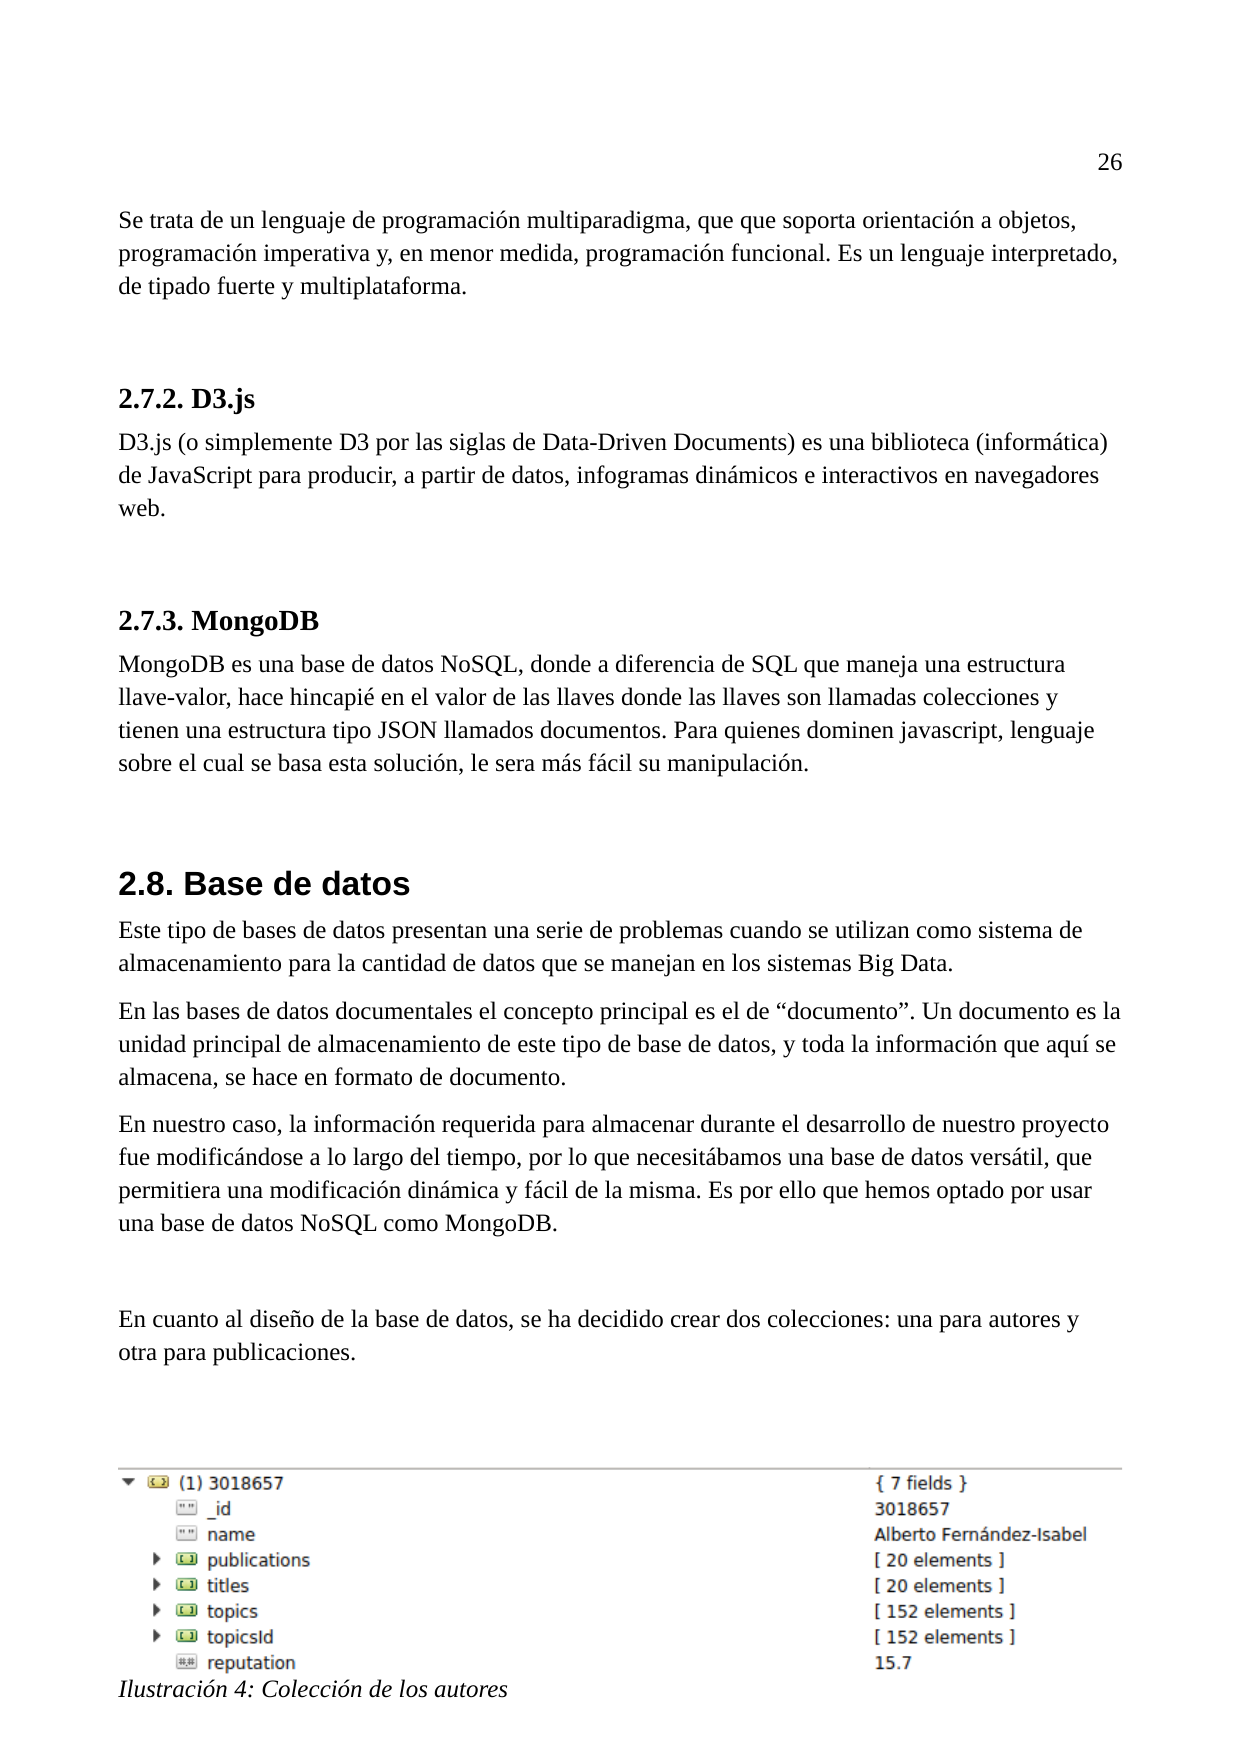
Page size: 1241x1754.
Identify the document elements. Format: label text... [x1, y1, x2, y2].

subtitle 2.7.2. D3.js [118, 381, 1122, 414]
text Se trata de un lenguaje de programación multiparadigma, que que soporta orientación a objetos, programación imperativa y, en menor medida, programación funcional. Es un lenguaje interpretado, de tipado fuerte y multiplataforma. [118, 205, 1122, 300]
text En las bases de datos documentales el concepto principal es el de “documento”. Un documento es la unidad principal de almacenamiento de este tipo de base de datos, y toda la información que aquí se almacena, se hace en formato de documento. [118, 996, 1122, 1091]
text Este tipo de bases de datos presentan una serie de problemas cuando se utilizan como sistema de almacenamiento para la cantidad de datos que se manejan en los sistemas Big Data. [118, 915, 1122, 977]
text En cuanto al diseño de la base de datos, se ha decidido crear dos colecciones: una para autores y otra para publicaciones. [118, 1304, 1122, 1365]
text [118, 1387, 1122, 1467]
text MongoDB es una base de datos NoSQL, donde a diferencia de SQL que maneja una estructura llave-valor, hace hincapié en el valor de las llaves donde las llaves son llamadas colecciones y tienen una estructura tipo JSON llamados documentos. Para quienes dominen javascript, lenguaje sobre el cual se basa esta solución, le sera más fácil su manipulación. [118, 649, 1122, 777]
picture [118, 1467, 1123, 1675]
text D3.js (o simplemente D3 por las siglas de Data-Driven Documents) es una biblioteca (informática) de JavaScript para producir, a partir de datos, infogramas dinámicos e interactivos en navegadores web. [118, 427, 1122, 522]
subtitle 2.7.3. MongoDB [118, 603, 1122, 636]
subtitle 2.8. Base de datos [118, 864, 1122, 903]
text En nuestro caso, la información requerida para almacenar durante el desarrollo de nuestro proyecto fue modificándose a lo largo del tiempo, por lo que necesitábamos una base de datos versátil, que permitiera una modificación dinámica y fácil de la misma. Es por ello que hemos optado por usar una base de datos NoSQL como MongoDB. [118, 1109, 1122, 1237]
text Ilustración 4: Colección de los autores [118, 1675, 1122, 1703]
